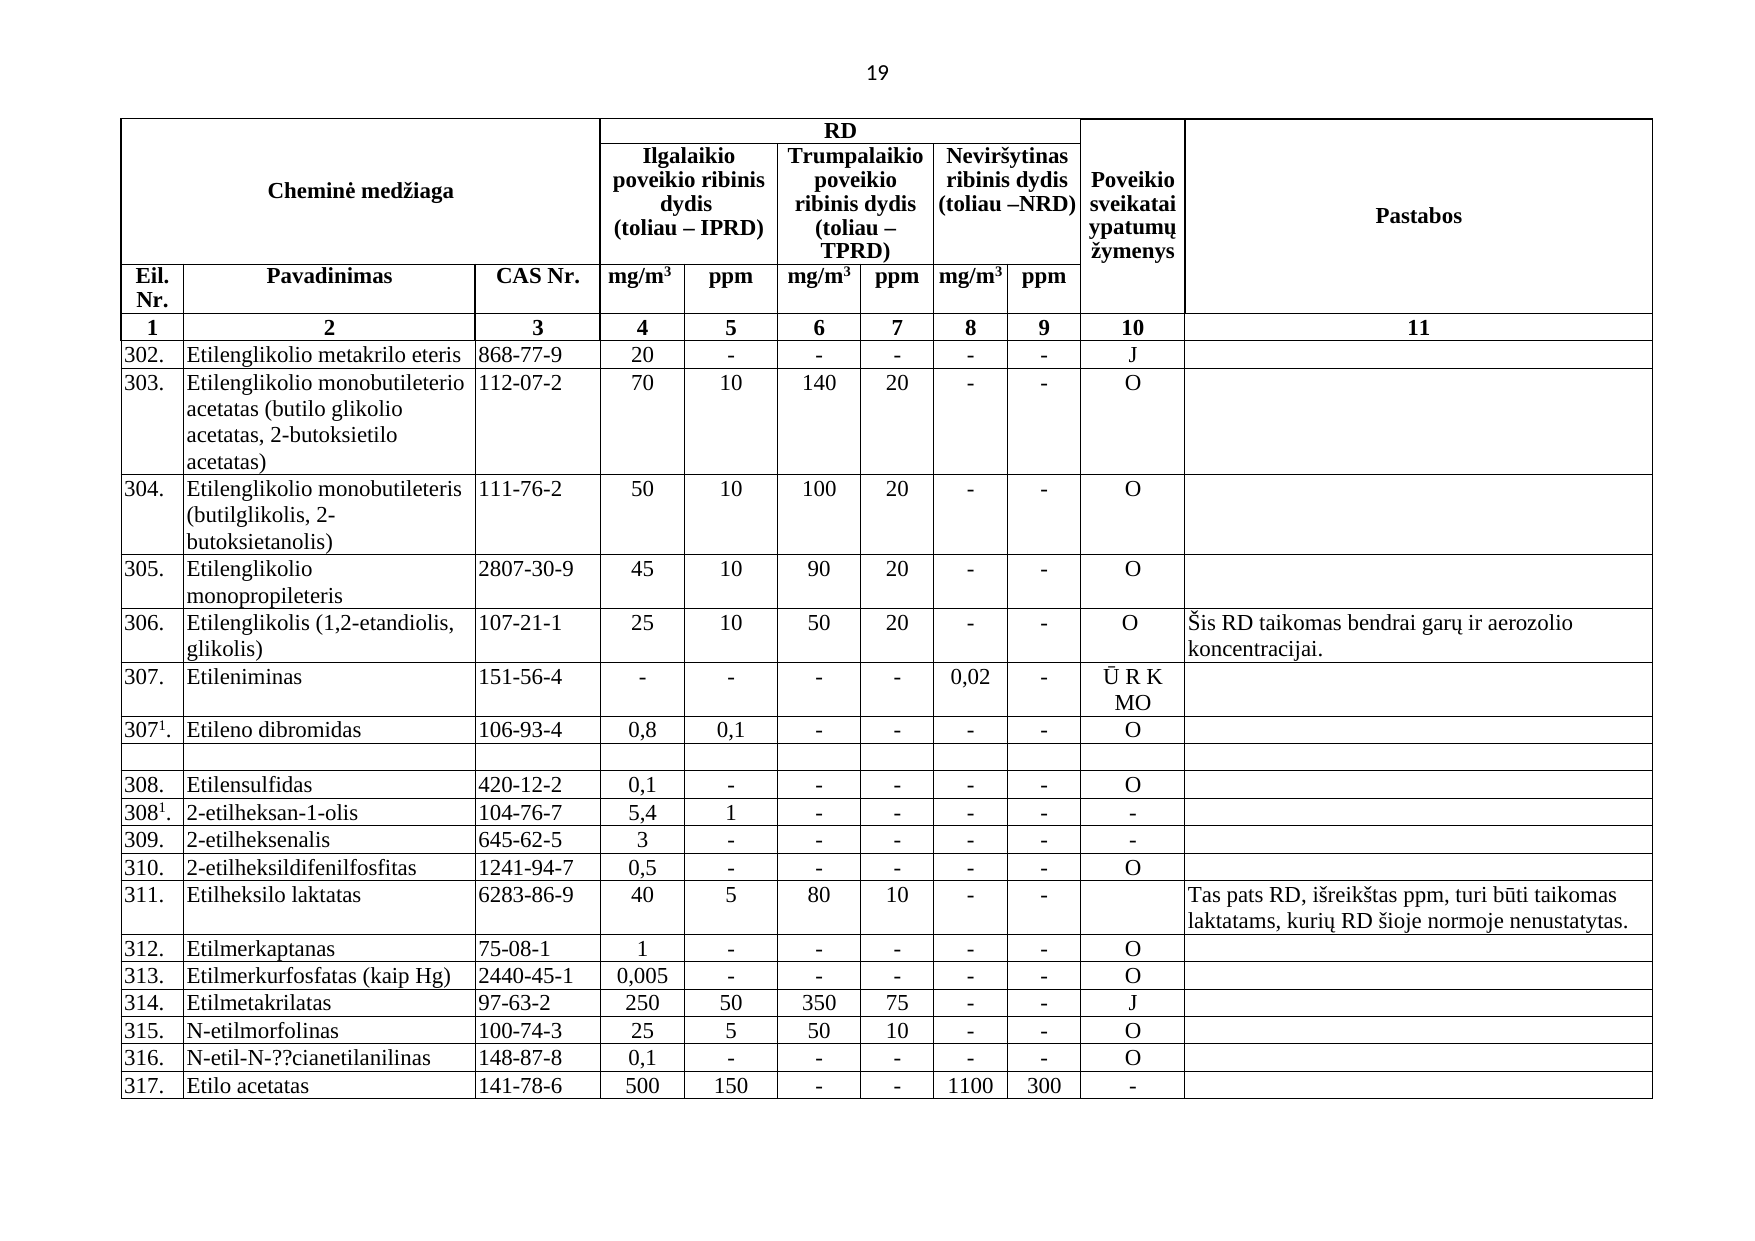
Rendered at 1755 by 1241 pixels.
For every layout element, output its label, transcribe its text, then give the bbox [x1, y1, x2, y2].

table_cell [184, 744, 475, 770]
table_cell - [1008, 771, 1080, 798]
table_cell 2-etilheksenalis [184, 826, 475, 852]
table_cell 5,4 [601, 799, 684, 825]
table_cell O [1081, 935, 1184, 961]
table_cell [1185, 663, 1652, 716]
table_cell - [778, 826, 860, 852]
table_cell 50 [601, 475, 684, 554]
table_cell - [685, 341, 777, 368]
table_cell 308. [122, 771, 183, 798]
table_cell - [861, 663, 933, 716]
table_cell mg/m3 [601, 265, 684, 312]
table_cell 10 [861, 881, 933, 934]
table_cell 300 [1008, 1072, 1080, 1098]
table_cell - [1008, 475, 1080, 554]
table_cell 10 [861, 1017, 933, 1043]
table_cell [1185, 555, 1652, 608]
table_cell 107-21-1 [476, 609, 600, 662]
table_cell 11 [1185, 314, 1652, 340]
table_cell - [934, 826, 1007, 852]
table_cell 500 [601, 1072, 684, 1098]
table_cell - [1008, 962, 1080, 988]
table_cell Etilenglikolio monobutileteris (butilglikolis, 2-butoksietanolis) [184, 475, 475, 554]
table_cell - [934, 962, 1007, 988]
table_cell [1185, 1072, 1652, 1098]
table_cell 0,1 [601, 771, 684, 798]
table_cell 20 [861, 369, 933, 474]
table_cell [1185, 854, 1652, 880]
table_cell 645-62-5 [476, 826, 600, 852]
table_cell - [861, 717, 933, 743]
table_cell 305. [122, 555, 183, 608]
table_cell - [1008, 881, 1080, 934]
table_cell 316. [122, 1044, 183, 1071]
table_cell 2-etilheksildifenilfosfitas [184, 854, 475, 880]
table_cell [1185, 369, 1652, 474]
table_cell [1185, 717, 1652, 743]
table_cell 3071. [122, 717, 183, 743]
table_cell 97-63-2 [476, 990, 600, 1016]
table_cell - [934, 369, 1007, 474]
table_cell O [1081, 771, 1184, 798]
table_cell O [1081, 962, 1184, 988]
table_cell 20 [861, 555, 933, 608]
table_cell 0,1 [601, 1044, 684, 1071]
table_cell CAS Nr. [476, 265, 599, 312]
table_cell - [1008, 826, 1080, 852]
table_cell 10 [1081, 314, 1184, 340]
table_cell 3 [476, 314, 599, 340]
table_cell - [778, 717, 860, 743]
table_cell N-etil-N-beta??cianetilanilinas [184, 1044, 475, 1071]
table_cell N-etilmorfolinas [184, 1017, 475, 1043]
table_cell - [778, 799, 860, 825]
table_cell Etilheksilo laktatas [184, 881, 475, 934]
table_cell Etilenglikolis (1,2-etandiolis, glikolis) [184, 609, 475, 662]
table_cell O [1081, 609, 1184, 662]
table_cell - [1008, 1044, 1080, 1071]
table_cell - [1008, 663, 1080, 716]
table_cell Ilgalaikio poveikio ribinis dydis (toliau – IPRD) [601, 144, 777, 263]
table_cell 2 [184, 314, 474, 340]
table_cell - [861, 1044, 933, 1071]
table_cell - [934, 854, 1007, 880]
table_cell Etileno dibromidas [184, 717, 475, 743]
table_cell 10 [685, 555, 777, 608]
table_cell 10 [685, 609, 777, 662]
table_cell 7 [861, 314, 933, 340]
table_cell - [1008, 1017, 1080, 1043]
table_cell O [1081, 717, 1184, 743]
table_cell 309. [122, 826, 183, 852]
table_cell 303. [122, 369, 183, 474]
table_cell 45 [601, 555, 684, 608]
table_cell - [1081, 826, 1184, 852]
table_cell 70 [601, 369, 684, 474]
table_cell - [1008, 609, 1080, 662]
table_cell 2440-45-1 [476, 962, 600, 988]
table_cell - [685, 663, 777, 716]
table_cell - [1008, 369, 1080, 474]
table_cell Tas pats RD, išreikštas ppm, turi būti taikomas laktatams, kurių RD šioje normoje nenustatytas. [1185, 881, 1652, 934]
table_cell 100-74-3 [476, 1017, 600, 1043]
table_cell 0,1 [685, 717, 777, 743]
table_cell 350 [778, 990, 860, 1016]
table_cell 306. [122, 609, 183, 662]
table_cell 50 [778, 609, 860, 662]
table_cell Etilmerkurfosfatas (kaip Hg) [184, 962, 475, 988]
table_cell 1 [685, 799, 777, 825]
table_cell - [934, 609, 1007, 662]
table_cell - [934, 341, 1007, 368]
table_cell ppm [1008, 265, 1080, 312]
table_cell - [778, 962, 860, 988]
table_cell - [934, 1044, 1007, 1071]
table_cell 75 [861, 990, 933, 1016]
table_cell Etileniminas [184, 663, 475, 716]
table_cell - [601, 663, 684, 716]
table_cell 141-78-6 [476, 1072, 600, 1098]
table_cell 2-etilheksan-1-olis [184, 799, 475, 825]
table_cell Etilmetakrilatas [184, 990, 475, 1016]
table_cell - [685, 771, 777, 798]
table_cell [934, 744, 1007, 770]
table_cell 3081. [122, 799, 183, 825]
table_cell 0,005 [601, 962, 684, 988]
table_cell Neviršytinas ribinis dydis (toliau –NRD) [934, 144, 1080, 263]
table_cell 100 [778, 475, 860, 554]
table_cell Etilmerkaptanas [184, 935, 475, 961]
table_cell Etilo acetatas [184, 1072, 475, 1098]
table_cell - [778, 935, 860, 961]
table_cell - [1008, 935, 1080, 961]
table_cell - [934, 990, 1007, 1016]
table_cell O [1081, 369, 1184, 474]
table_cell [1185, 771, 1652, 798]
table_cell 1 [122, 314, 183, 340]
table_cell 6283-86-9 [476, 881, 600, 934]
table_cell [1185, 962, 1652, 988]
table_cell - [934, 1017, 1007, 1043]
table_cell 1100 [934, 1072, 1007, 1098]
table_cell - [861, 935, 933, 961]
table_cell 25 [601, 1017, 684, 1043]
table_cell mg/m3 [934, 265, 1007, 312]
table_cell [1185, 799, 1652, 825]
table_cell 106-93-4 [476, 717, 600, 743]
table_header Cheminė medžiaga [122, 119, 599, 263]
table_cell 4 [601, 314, 684, 340]
table_cell - [1008, 990, 1080, 1016]
table_cell - [778, 771, 860, 798]
table_cell 151-56-4 [476, 663, 600, 716]
table_cell [476, 744, 600, 770]
table_cell 0,5 [601, 854, 684, 880]
table_cell - [685, 826, 777, 852]
table_cell [1185, 744, 1652, 770]
table_cell [1185, 935, 1652, 961]
table_cell 40 [601, 881, 684, 934]
table_cell [685, 744, 777, 770]
table_cell 80 [778, 881, 860, 934]
table_cell 20 [601, 341, 684, 368]
table_cell - [1008, 799, 1080, 825]
table_cell 315. [122, 1017, 183, 1043]
table_cell - [778, 854, 860, 880]
table_cell 312. [122, 935, 183, 961]
table_cell Etilenglikolio monopropileteris [184, 555, 475, 608]
table_cell 25 [601, 609, 684, 662]
table_cell Ū R K MO [1081, 663, 1184, 716]
table_cell - [778, 341, 860, 368]
table_header Pastabos [1186, 120, 1652, 312]
table_cell - [778, 663, 860, 716]
table_cell - [934, 881, 1007, 934]
table_cell 75-08-1 [476, 935, 600, 961]
table_cell 1 [601, 935, 684, 961]
table_cell - [685, 962, 777, 988]
table_cell - [1008, 555, 1080, 608]
table_cell - [861, 799, 933, 825]
table_cell [861, 744, 933, 770]
table_cell [601, 744, 684, 770]
table_cell 310. [122, 854, 183, 880]
table_cell - [934, 935, 1007, 961]
table_cell Etilenglikolio monobutileterio acetatas (butilo glikolio acetatas, 2-butoksietilo acetatas) [184, 369, 475, 474]
table_cell [1185, 1044, 1652, 1071]
table_cell - [934, 475, 1007, 554]
table_cell 5 [685, 314, 777, 340]
table_cell Pavadinimas [184, 265, 474, 312]
table_cell 868-77-9 [476, 341, 600, 368]
table_cell - [861, 854, 933, 880]
table_cell - [1081, 799, 1184, 825]
table_cell 148-87-8 [476, 1044, 600, 1071]
table_cell 0,02 [934, 663, 1007, 716]
table_cell - [861, 962, 933, 988]
table_cell 10 [685, 369, 777, 474]
table_cell - [861, 1072, 933, 1098]
table_cell 20 [861, 609, 933, 662]
table_cell - [778, 1044, 860, 1071]
table_cell - [861, 341, 933, 368]
table_cell 311. [122, 881, 183, 934]
table_cell [122, 744, 183, 770]
table_cell [1185, 341, 1652, 368]
table_cell - [685, 1044, 777, 1071]
table_cell Eil. Nr. [122, 265, 183, 312]
table_cell 313. [122, 962, 183, 988]
table_cell ppm [685, 265, 777, 312]
table_cell mg/m3 [778, 265, 860, 312]
table_cell 50 [778, 1017, 860, 1043]
table_header RD [601, 119, 1080, 143]
table_cell 250 [601, 990, 684, 1016]
table_cell 2807-30-9 [476, 555, 600, 608]
table_cell 20 [861, 475, 933, 554]
table_cell [1185, 826, 1652, 852]
table_cell - [778, 1072, 860, 1098]
table_cell - [934, 771, 1007, 798]
table_cell 10 [685, 475, 777, 554]
table_cell O [1081, 1044, 1184, 1071]
table_cell O [1081, 854, 1184, 880]
table_cell - [934, 555, 1007, 608]
table_cell O [1081, 475, 1184, 554]
table_cell J [1081, 990, 1184, 1016]
table_cell - [685, 854, 777, 880]
table_cell 307. [122, 663, 183, 716]
table_cell 5 [685, 881, 777, 934]
table_cell 8 [934, 314, 1007, 340]
table_cell [1008, 744, 1080, 770]
table_cell - [1008, 341, 1080, 368]
table_cell 90 [778, 555, 860, 608]
table_cell 104-76-7 [476, 799, 600, 825]
table_cell [1185, 475, 1652, 554]
table_cell [1081, 744, 1184, 770]
table_cell 314. [122, 990, 183, 1016]
table_header Poveikio sveikatai ypatumų žymenys [1081, 120, 1184, 312]
table_cell 304. [122, 475, 183, 554]
table_cell 9 [1008, 314, 1080, 340]
table_cell [778, 744, 860, 770]
table_cell - [861, 771, 933, 798]
table_cell [1185, 990, 1652, 1016]
table_cell 6 [778, 314, 860, 340]
table_cell [1081, 881, 1184, 934]
table_cell - [934, 799, 1007, 825]
table_cell - [861, 826, 933, 852]
table_cell 302. [122, 341, 183, 368]
table_cell - [934, 717, 1007, 743]
table_cell Šis RD taikomas bendrai garų ir aerozolio koncentracijai. [1185, 609, 1652, 662]
table_cell Etilenglikolio metakrilo eteris [184, 341, 475, 368]
table_cell 50 [685, 990, 777, 1016]
table_cell - [1081, 1072, 1184, 1098]
table_cell Etilensulfidas [184, 771, 475, 798]
table_cell 140 [778, 369, 860, 474]
table_cell O [1081, 555, 1184, 608]
table_cell 5 [685, 1017, 777, 1043]
table_cell - [1008, 854, 1080, 880]
table_cell 0,8 [601, 717, 684, 743]
table_cell ppm [861, 265, 933, 312]
table_cell - [685, 935, 777, 961]
table_cell 111-76-2 [476, 475, 600, 554]
table_cell 420-12-2 [476, 771, 600, 798]
table_cell 1241-94-7 [476, 854, 600, 880]
table_cell 150 [685, 1072, 777, 1098]
table_cell - [1008, 717, 1080, 743]
table_cell J [1081, 341, 1184, 368]
table_cell O [1081, 1017, 1184, 1043]
table_cell 3 [601, 826, 684, 852]
table_cell Trumpalaikio poveikio ribinis dydis (toliau –TPRD) [778, 144, 933, 263]
table_cell 317. [122, 1072, 183, 1098]
table_cell [1185, 1017, 1652, 1043]
table_cell 112-07-2 [476, 369, 600, 474]
